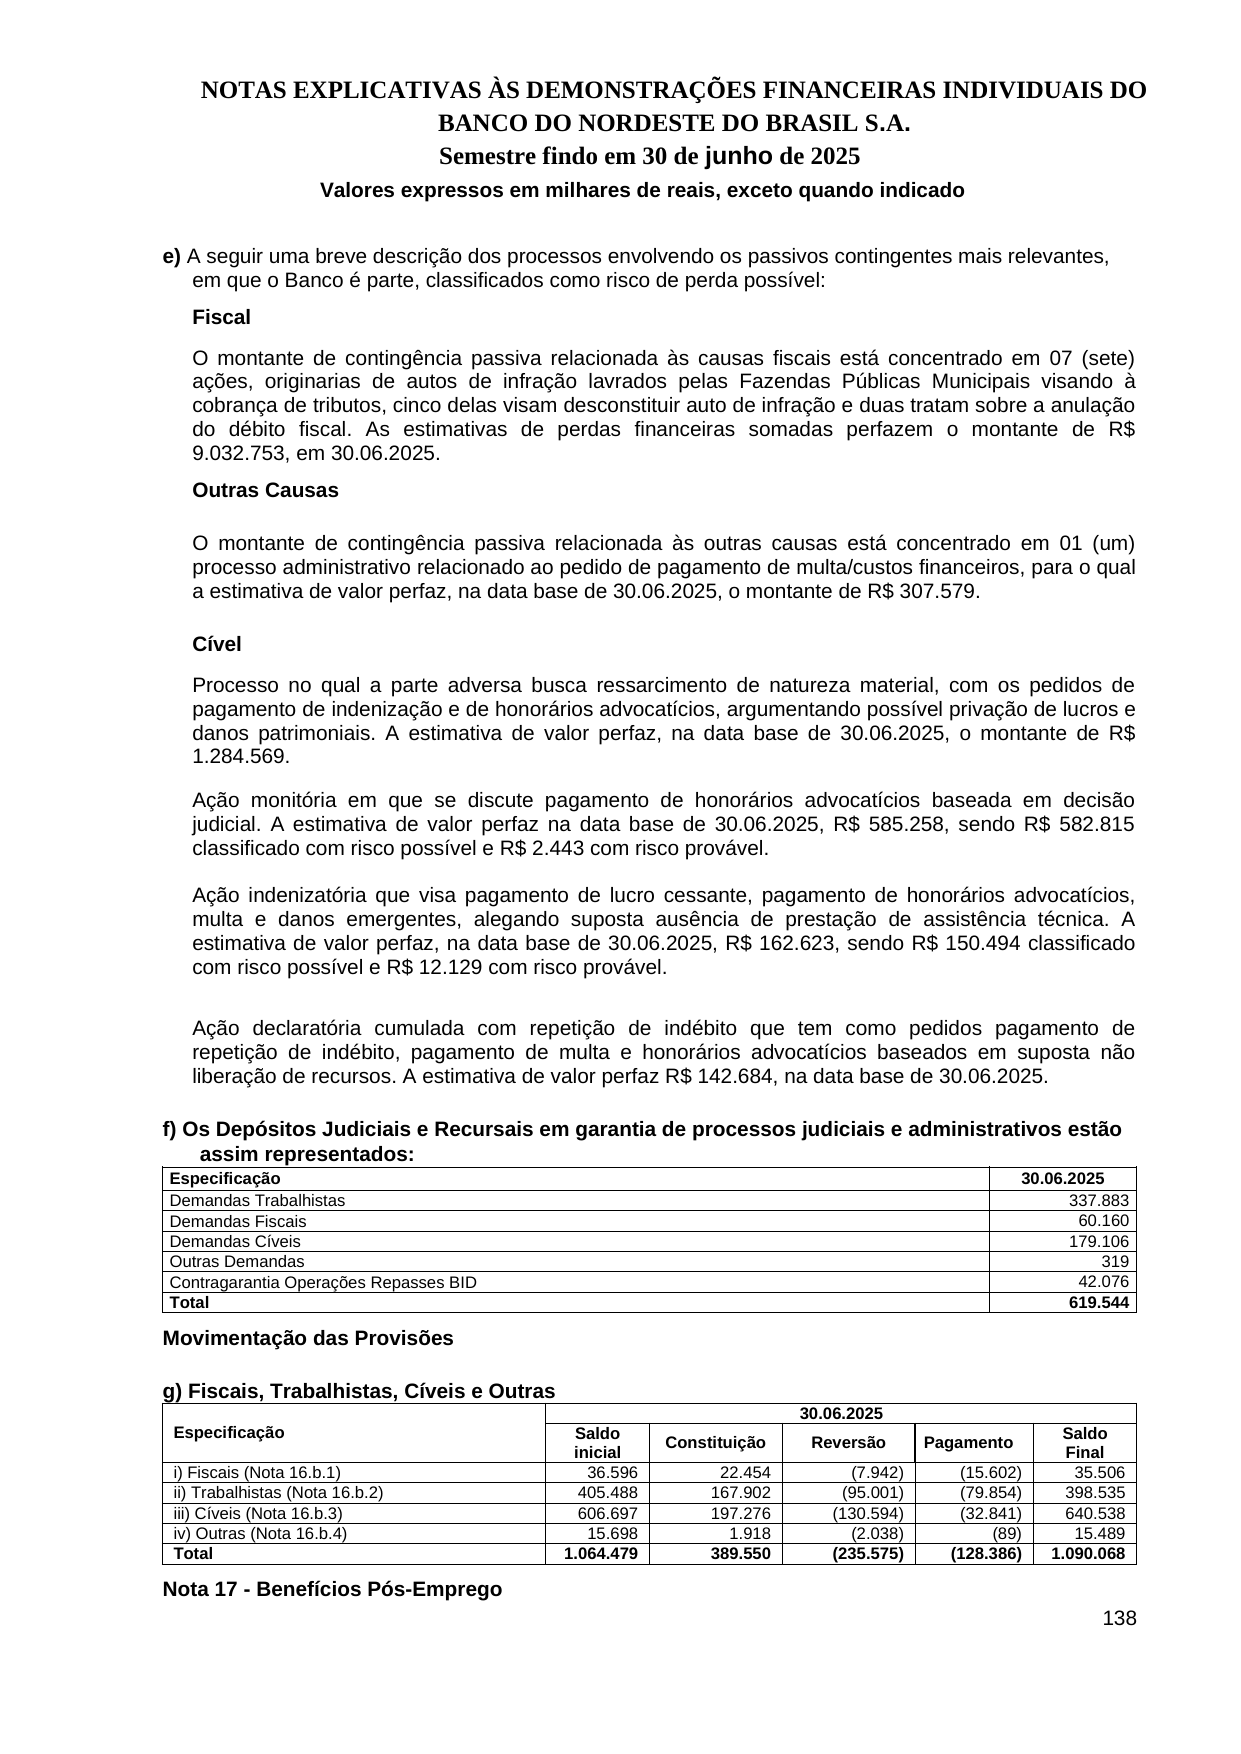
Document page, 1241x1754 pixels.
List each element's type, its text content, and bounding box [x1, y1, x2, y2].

table_cell Pagamento [916, 1424, 1033, 1462]
table_cell Constituição [650, 1424, 782, 1462]
table_cell (89) [916, 1524, 1033, 1543]
table_cell iv) Outras (Nota 16.b.4) [163, 1524, 545, 1543]
table_cell 15.489 [1034, 1524, 1136, 1543]
table_cell 1.064.479 [546, 1544, 649, 1563]
table_cell (15.602) [916, 1463, 1033, 1482]
table_cell 319 [990, 1252, 1136, 1271]
text Ação indenizatória que visa pagamento de lucro cessante, pagamento de honorários advocatícios, multa e danos emergentes, alegando suposta ausência de prestação de assistência técnica. A estimativa de valor perfaz, na data base de 30.06.2025, R$ 162.623, sendo R$ 150.494 classificado com risco possível e R$ 12.129 com risco provável. [192, 883, 1137, 979]
table_cell 42.076 [990, 1272, 1136, 1292]
table_cell (235.575) [783, 1544, 915, 1563]
table_cell Saldo Final [1034, 1424, 1136, 1462]
text Movimentação das Provisões [162, 1325, 1137, 1349]
text Cível [192, 632, 1137, 656]
table_cell 36.596 [546, 1463, 649, 1482]
table_cell 1.090.068 [1034, 1544, 1136, 1563]
table_cell 167.902 [650, 1483, 782, 1502]
table_cell ii) Trabalhistas (Nota 16.b.2) [163, 1483, 545, 1502]
text Nota 17 - Benefícios Pós-Emprego [162, 1577, 1137, 1601]
table_cell 197.276 [650, 1504, 782, 1523]
table_cell Demandas Cíveis [163, 1232, 989, 1251]
text Ação declaratória cumulada com repetição de indébito que tem como pedidos pagamento de repetição de indébito, pagamento de multa e honorários advocatícios baseados em suposta não liberação de recursos. A estimativa de valor perfaz R$ 142.684, na data base de 30.06.2025. [192, 1016, 1137, 1087]
table_cell 389.550 [650, 1544, 782, 1563]
table_cell Total [163, 1544, 545, 1563]
table_cell Outras Demandas [163, 1252, 989, 1271]
table_header 30.06.2025 [990, 1168, 1136, 1190]
table_header Especificação [163, 1404, 545, 1462]
table_cell (7.942) [783, 1463, 915, 1482]
table_cell i) Fiscais (Nota 16.b.1) [163, 1463, 545, 1482]
table_cell (130.594) [783, 1504, 915, 1523]
table_cell (32.841) [916, 1504, 1033, 1523]
table_header 30.06.2025 [546, 1404, 1136, 1423]
table_cell Contragarantia Operações Repasses BID [163, 1272, 989, 1292]
table_cell Demandas Fiscais [163, 1211, 989, 1231]
text Ação monitória em que se discute pagamento de honorários advocatícios baseada em decisão judicial. A estimativa de valor perfaz na data base de 30.06.2025, R$ 585.258, sendo R$ 582.815 classificado com risco possível e R$ 2.443 com risco provável. [192, 787, 1137, 859]
table_cell 606.697 [546, 1504, 649, 1523]
list Fiscais, Trabalhistas, Cíveis e Outras [162, 1378, 1137, 1402]
table_cell 179.106 [990, 1232, 1136, 1251]
list A seguir uma breve descrição dos processos envolvendo os passivos contingentes mais relevantes, em que o Banco é parte, classificados como risco de perda possível: [162, 244, 1137, 292]
table_cell 619.544 [990, 1293, 1136, 1312]
table_cell 1.918 [650, 1524, 782, 1543]
table_cell (79.854) [916, 1483, 1033, 1502]
table_cell 22.454 [650, 1463, 782, 1482]
text Outras Causas [192, 478, 1137, 502]
table_cell 405.488 [546, 1483, 649, 1502]
table_header Especificação [163, 1168, 989, 1190]
table_cell 398.535 [1034, 1483, 1136, 1502]
table_cell 35.506 [1034, 1463, 1136, 1482]
list Os Depósitos Judiciais e Recursais em garantia de processos judiciais e administrativos estão assim representados: [162, 1117, 1137, 1165]
text O montante de contingência passiva relacionada às outras causas está concentrado em 01 (um) processo administrativo relacionado ao pedido de pagamento de multa/custos financeiros, para o qual a estimativa de valor perfaz, na data base de 30.06.2025, o montante de R$ 307.579. [192, 531, 1137, 603]
table_cell Saldo inicial [546, 1424, 649, 1462]
table_cell (95.001) [783, 1483, 915, 1502]
table_cell Demandas Trabalhistas [163, 1191, 989, 1210]
table_cell iii) Cíveis (Nota 16.b.3) [163, 1504, 545, 1523]
table_cell (128.386) [916, 1544, 1033, 1563]
table_cell Total [163, 1293, 989, 1312]
table_cell (2.038) [783, 1524, 915, 1543]
table_cell 60.160 [990, 1211, 1136, 1231]
text Processo no qual a parte adversa busca ressarcimento de natureza material, com os pedidos de pagamento de indenização e de honorários advocatícios, argumentando possível privação de lucros e danos patrimoniais. A estimativa de valor perfaz, na data base de 30.06.2025, o montante de R$ 1.284.569. [192, 672, 1137, 768]
text Fiscal [192, 305, 1137, 329]
table_cell 337.883 [990, 1191, 1136, 1210]
text O montante de contingência passiva relacionada às causas fiscais está concentrado em 07 (sete) ações, originarias de autos de infração lavrados pelas Fazendas Públicas Municipais visando à cobrança de tributos, cinco delas visam desconstituir auto de infração e duas tratam sobre a anulação do débito fiscal. As estimativas de perdas financeiras somadas perfazem o montante de R$ 9.032.753, em 30.06.2025. [192, 345, 1137, 465]
table_cell 15.698 [546, 1524, 649, 1543]
table_cell Reversão [783, 1424, 914, 1462]
table_cell 640.538 [1034, 1504, 1136, 1523]
